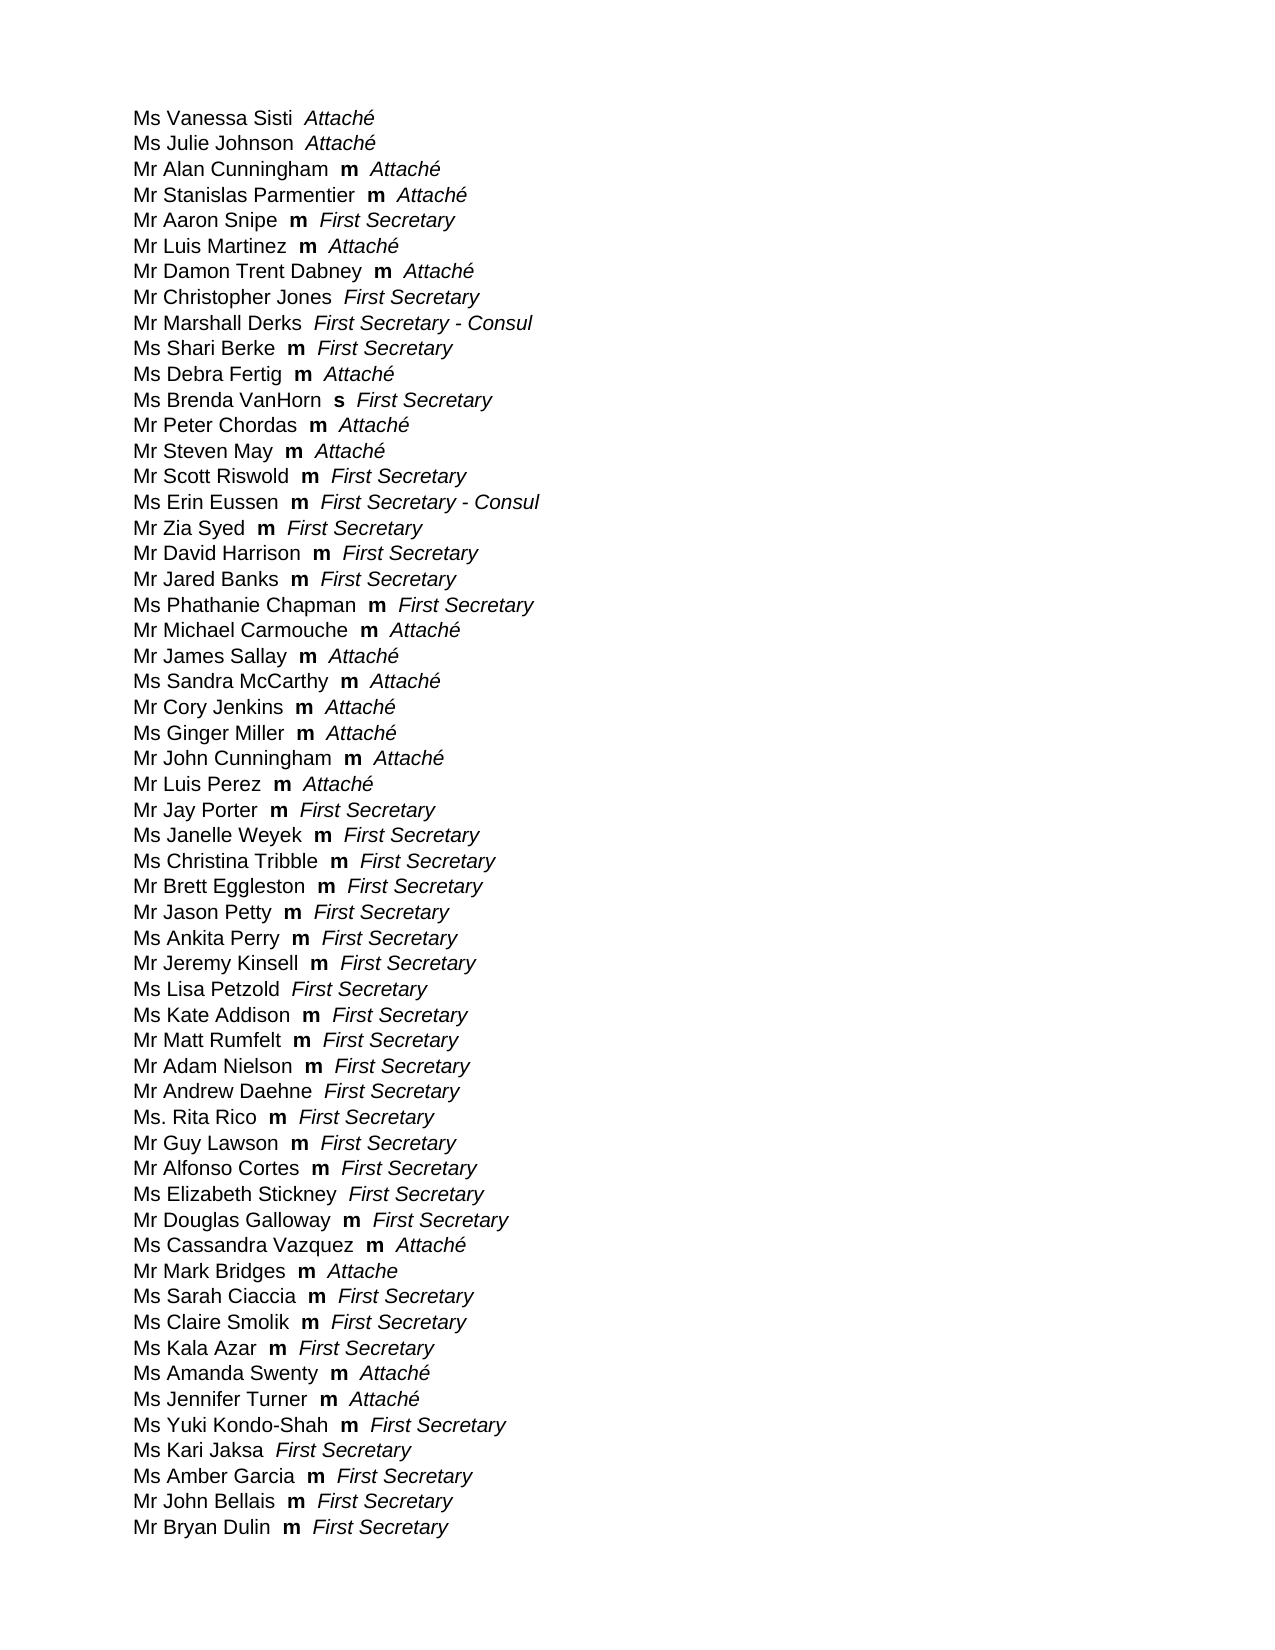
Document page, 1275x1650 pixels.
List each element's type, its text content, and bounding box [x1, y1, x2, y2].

text Mr Scott Riswold m First Secretary [133, 464, 1181, 488]
text Mr Alan Cunningham m Attaché [133, 157, 1181, 181]
text Ms Vanessa Sisti Attaché [133, 106, 1181, 129]
text Ms Erin Eussen m First Secretary - Consul [133, 490, 1181, 514]
text Ms Brenda VanHorn s First Secretary [133, 387, 1181, 411]
text Ms Amber Garcia m First Secretary [133, 1464, 1181, 1488]
text Mr Andrew Daehne First Secretary [133, 1079, 1181, 1103]
text Mr Douglas Galloway m First Secretary [133, 1207, 1181, 1231]
text Ms Sandra McCarthy m Attaché [133, 669, 1181, 693]
text Mr Jason Petty m First Secretary [133, 900, 1181, 924]
text Mr Matt Rumfelt m First Secretary [133, 1028, 1181, 1052]
text Mr Peter Chordas m Attaché [133, 413, 1181, 437]
text Ms Yuki Kondo-Shah m First Secretary [133, 1412, 1181, 1436]
text Mr Stanislas Parmentier m Attaché [133, 182, 1181, 206]
text Mr Guy Lawson m First Secretary [133, 1131, 1181, 1154]
text Mr Luis Martinez m Attaché [133, 234, 1181, 258]
text Mr Adam Nielson m First Secretary [133, 1054, 1181, 1078]
text Mr Steven May m Attaché [133, 439, 1181, 463]
text Ms. Rita Rico m First Secretary [133, 1105, 1181, 1129]
text Ms Jennifer Turner m Attaché [133, 1387, 1181, 1411]
text Ms Claire Smolik m First Secretary [133, 1310, 1181, 1334]
text Mr Michael Carmouche m Attaché [133, 618, 1181, 642]
text Mr Zia Syed m First Secretary [133, 516, 1181, 539]
text Ms Janelle Weyek m First Secretary [133, 823, 1181, 847]
text Mr Cory Jenkins m Attaché [133, 695, 1181, 719]
text Mr John Cunningham m Attaché [133, 746, 1181, 770]
text Ms Cassandra Vazquez m Attaché [133, 1233, 1181, 1257]
text Ms Julie Johnson Attaché [133, 131, 1181, 155]
text Mr James Sallay m Attaché [133, 644, 1181, 668]
text Ms Christina Tribble m First Secretary [133, 849, 1181, 873]
text Ms Debra Fertig m Attaché [133, 362, 1181, 386]
text Ms Shari Berke m First Secretary [133, 336, 1181, 360]
text Mr Brett Eggleston m First Secretary [133, 874, 1181, 898]
text Mr David Harrison m First Secretary [133, 541, 1181, 565]
text Mr Luis Perez m Attaché [133, 772, 1181, 796]
text Ms Sarah Ciaccia m First Secretary [133, 1284, 1181, 1308]
text Mr Damon Trent Dabney m Attaché [133, 259, 1181, 283]
text Ms Amanda Swenty m Attaché [133, 1361, 1181, 1385]
text Mr Alfonso Cortes m First Secretary [133, 1156, 1181, 1180]
text Ms Ankita Perry m First Secretary [133, 926, 1181, 949]
text Mr Bryan Dulin m First Secretary [133, 1515, 1181, 1539]
text Mr Jared Banks m First Secretary [133, 567, 1181, 591]
text Mr Jay Porter m First Secretary [133, 797, 1181, 821]
text Mr Christopher Jones First Secretary [133, 285, 1181, 309]
text Ms Phathanie Chapman m First Secretary [133, 592, 1181, 616]
text Mr John Bellais m First Secretary [133, 1489, 1181, 1513]
text Ms Kate Addison m First Secretary [133, 1002, 1181, 1026]
text Mr Jeremy Kinsell m First Secretary [133, 951, 1181, 975]
text Ms Elizabeth Stickney First Secretary [133, 1182, 1181, 1206]
text Ms Kari Jaksa First Secretary [133, 1438, 1181, 1462]
text Mr Aaron Snipe m First Secretary [133, 208, 1181, 232]
text Ms Kala Azar m First Secretary [133, 1336, 1181, 1359]
text Mr Mark Bridges m Attache [133, 1259, 1181, 1283]
text Ms Lisa Petzold First Secretary [133, 977, 1181, 1001]
text Mr Marshall Derks First Secretary - Consul [133, 311, 1181, 334]
text Ms Ginger Miller m Attaché [133, 721, 1181, 744]
